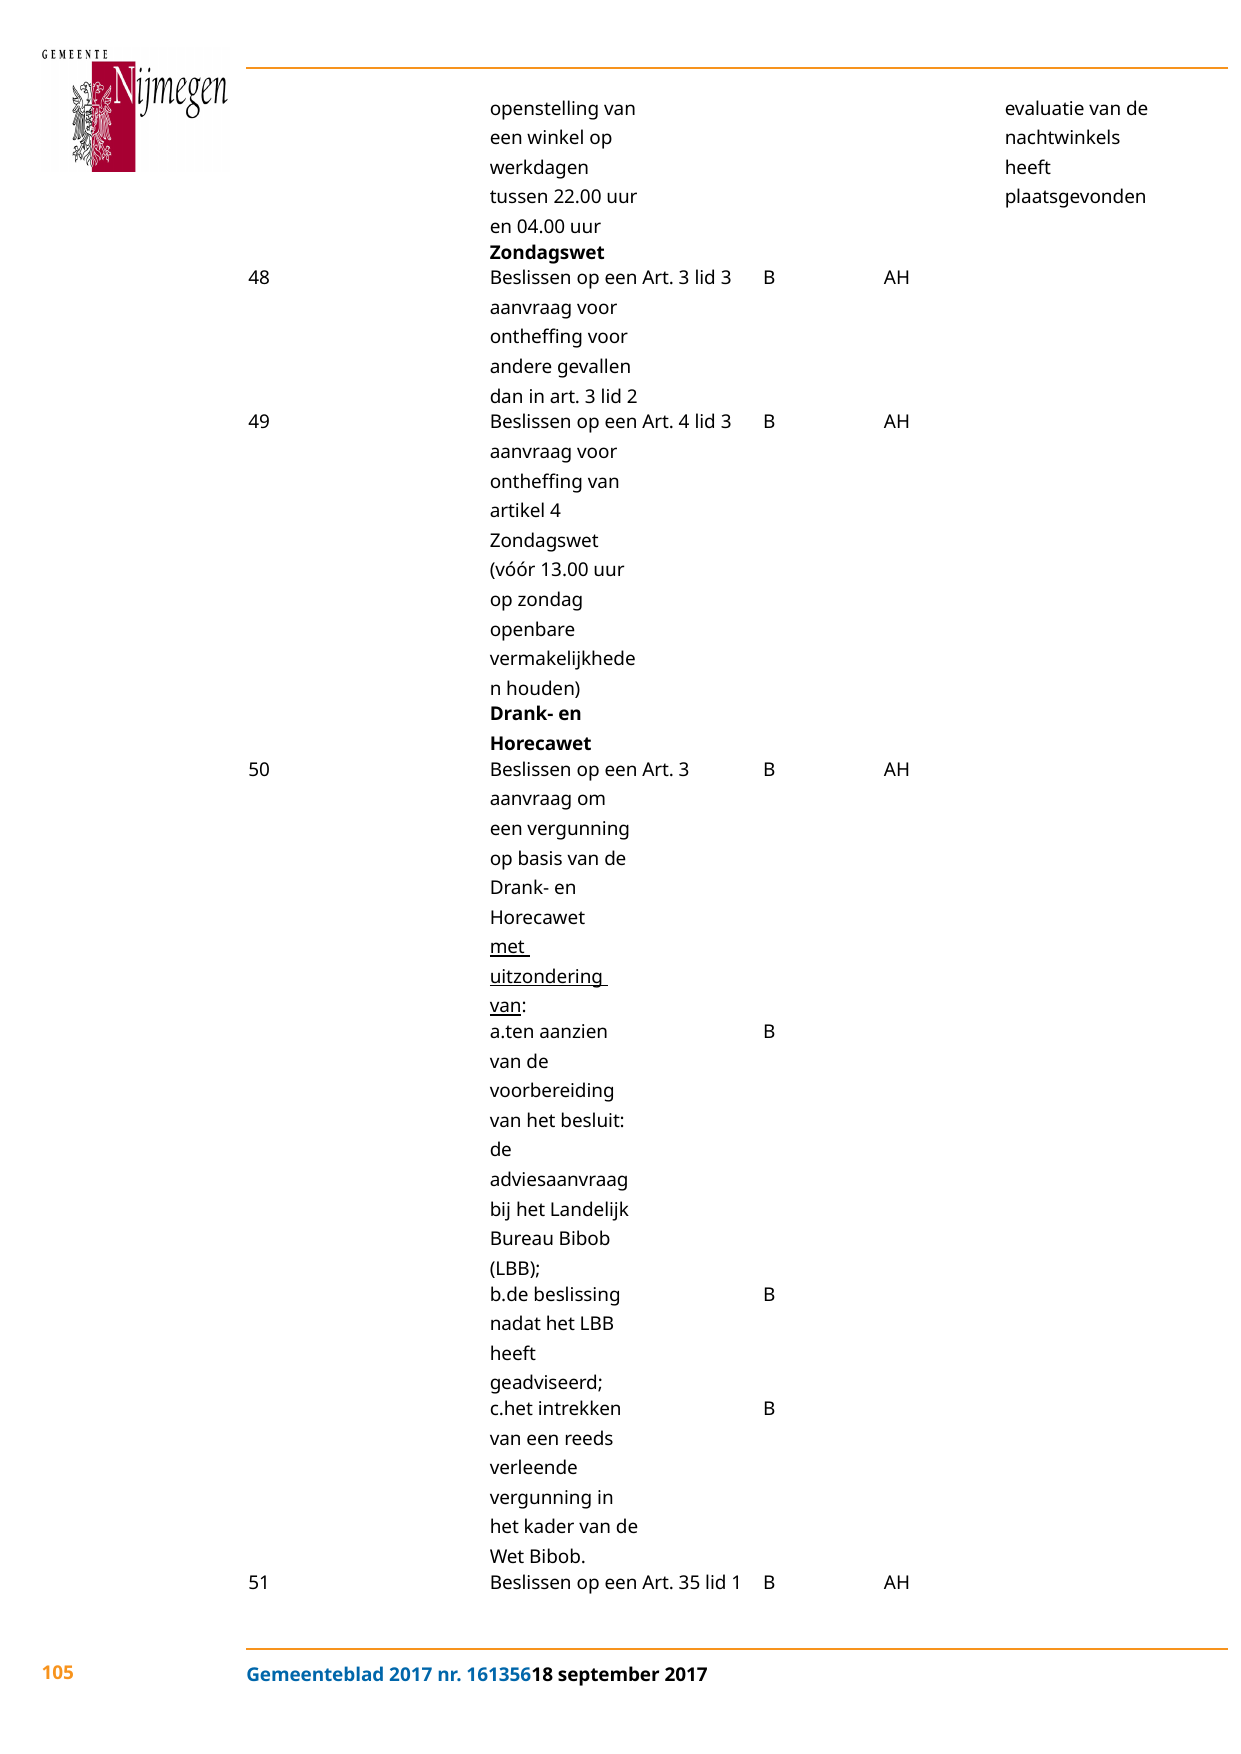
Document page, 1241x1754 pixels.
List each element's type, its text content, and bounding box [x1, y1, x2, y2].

table_cell [248, 1018, 489, 1281]
table_cell B [763, 756, 884, 1018]
table_cell Drank- en Horecawet [490, 701, 642, 756]
table_cell [1005, 409, 1152, 701]
table_cell B [763, 409, 884, 701]
table_cell [1005, 265, 1152, 409]
table_cell [642, 95, 763, 239]
table_cell [884, 1018, 1004, 1281]
table_cell [1005, 701, 1152, 756]
table_cell [642, 239, 763, 264]
table_cell c.het intrekken van een reeds verleende vergunning in het kader van de Wet Bibob. [490, 1395, 642, 1569]
table_cell [884, 701, 1004, 756]
table_cell AH [884, 265, 1004, 409]
table_cell [1005, 1281, 1152, 1395]
table_cell [1005, 239, 1152, 264]
table_cell B [763, 1395, 884, 1569]
table_cell 49 [248, 409, 489, 701]
table_cell Beslissen op een aanvraag om een vergunning op basis van de Drank- en Horecawet met uitzondering van: [490, 756, 642, 1018]
table_cell [642, 701, 763, 756]
table_cell [884, 239, 1004, 264]
table_cell [248, 1395, 489, 1569]
table_cell B [763, 1018, 884, 1281]
table_cell a.ten aanzien van de voorbereiding van het besluit: de adviesaanvraag bij het Landelijk Bureau Bibob (LBB); [490, 1018, 642, 1281]
table_cell [1005, 1018, 1152, 1281]
table_cell Zondagswet [490, 239, 642, 264]
table_cell [248, 1281, 489, 1395]
table_cell [248, 95, 489, 239]
table_cell [248, 239, 489, 264]
table_cell AH [884, 409, 1004, 701]
table_cell [763, 95, 884, 239]
table_cell Art. 3 [642, 756, 763, 1018]
table_cell [884, 95, 1004, 239]
table_cell B [763, 1281, 884, 1395]
table_cell Beslissen op een aanvraag voor ontheffing voor andere gevallen dan in art. 3 lid 2 [490, 265, 642, 409]
table_cell [642, 1281, 763, 1395]
table_cell 48 [248, 265, 489, 409]
table_cell evaluatie van de nachtwinkels heeft plaatsgevonden [1005, 95, 1152, 239]
table_cell Beslissen op een [490, 1569, 642, 1594]
table_cell b.de beslissing nadat het LBB heeft geadviseerd; [490, 1281, 642, 1395]
table_cell Beslissen op een aanvraag voor ontheffing van artikel 4 Zondagswet (vóór 13.00 uur op zondag openbare vermakelijkheden houden) [490, 409, 642, 701]
picture [41, 47, 231, 172]
table_cell [1005, 1569, 1152, 1594]
table_cell [763, 701, 884, 756]
table_cell [642, 1395, 763, 1569]
table_cell Art. 35 lid 1 [642, 1569, 763, 1594]
table_cell B [763, 265, 884, 409]
table_cell [1005, 1395, 1152, 1569]
table_cell Art. 3 lid 3 [642, 265, 763, 409]
table_cell [1005, 756, 1152, 1018]
table_cell AH [884, 756, 1004, 1018]
table_cell 50 [248, 756, 489, 1018]
table_cell Art. 4 lid 3 [642, 409, 763, 701]
table_cell B [763, 1569, 884, 1594]
table_cell 51 [248, 1569, 489, 1594]
table_cell [248, 701, 489, 756]
table_cell [642, 1018, 763, 1281]
table_cell [763, 239, 884, 264]
table_cell [884, 1395, 1004, 1569]
table_cell AH [884, 1569, 1004, 1594]
table_cell [884, 1281, 1004, 1395]
table_cell openstelling van een winkel op werkdagen tussen 22.00 uur en 04.00 uur [490, 95, 642, 239]
